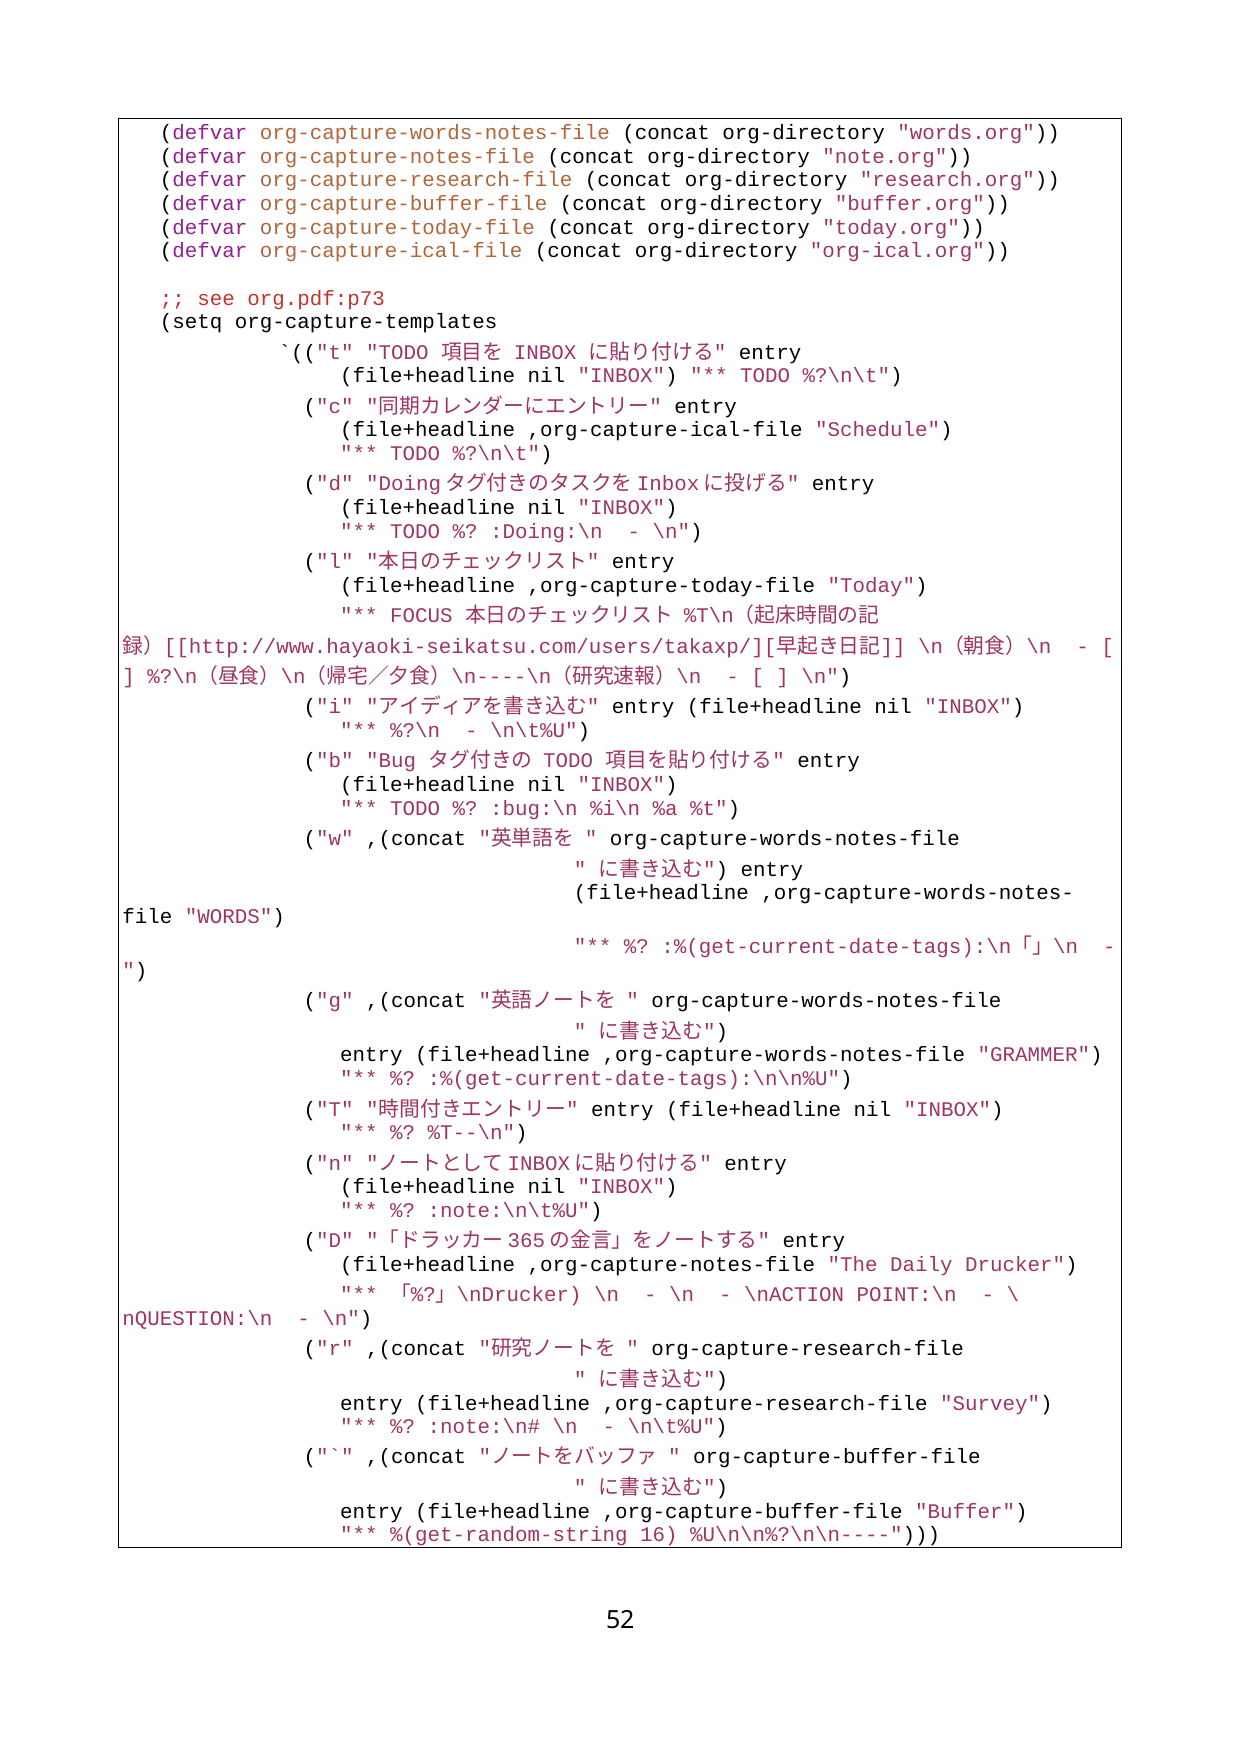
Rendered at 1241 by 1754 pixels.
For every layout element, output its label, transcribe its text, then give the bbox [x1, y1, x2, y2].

text "** TODO %? :bug:\n %i\n %a %t") [119, 794, 1121, 817]
text "** TODO %?\n\t") [119, 439, 1121, 463]
text (file+headline nil "INBOX") "** TODO %?\n\t") [119, 361, 1121, 385]
text ("r" ,(concat "研究ノートを " org-capture-research-file [119, 1328, 1121, 1358]
text (defvar org-capture-words-notes-file (concat org-directory "words.org")) [119, 119, 1121, 142]
text "** TODO %? :Doing:\n - \n") [119, 517, 1121, 540]
text ("b" "Bug タグ付きの TODO 項目を貼り付ける" entry [119, 740, 1121, 770]
text "** %? :note:\n\t%U") [119, 1196, 1121, 1219]
text ("T" "時間付きエントリー" entry (file+headline nil "INBOX") [119, 1088, 1121, 1118]
text (file+headline ,org-capture-words-notes-file "WORDS") [119, 878, 1121, 926]
text "** %? :%(get-current-date-tags):\n「」\n - ") [119, 926, 1121, 980]
text ("g" ,(concat "英語ノートを " org-capture-words-notes-file [119, 980, 1121, 1010]
text (defvar org-capture-today-file (concat org-directory "today.org")) [119, 213, 1121, 236]
text "** %(get-random-string 16) %U\n\n%?\n\n----"))) [119, 1520, 1121, 1547]
text ;; see org.pdf:p73 [119, 284, 1121, 307]
text entry (file+headline ,org-capture-words-notes-file "GRAMMER") [119, 1041, 1121, 1064]
text ("n" "ノートとしてINBOXに貼り付ける" entry [119, 1142, 1121, 1172]
text "** FOCUS 本日のチェックリスト %T\n（起床時間の記録）[[http://www.hayaoki-seikatsu.com/users/takaxp/][早起き日記]] \n（朝食）\n - [ ] %?\n（昼食）\n（帰宅／夕食）\n----\n（研究速報）\n - [ ] \n") [119, 594, 1121, 686]
text ("`" ,(concat "ノートをバッファ " org-capture-buffer-file [119, 1436, 1121, 1466]
text entry (file+headline ,org-capture-buffer-file "Buffer") [119, 1497, 1121, 1520]
text "** %? :%(get-current-date-tags):\n\n%U") [119, 1064, 1121, 1088]
text ("D" "「ドラッカー365の金言」をノートする" entry [119, 1219, 1121, 1250]
text "** %? :note:\n# \n - \n\t%U") [119, 1412, 1121, 1436]
text ("d" "Doingタグ付きのタスクをInboxに投げる" entry [119, 463, 1121, 493]
text `(("t" "TODO 項目を INBOX に貼り付ける" entry [119, 331, 1121, 361]
text (file+headline nil "INBOX") [119, 1172, 1121, 1196]
text (defvar org-capture-buffer-file (concat org-directory "buffer.org")) [119, 189, 1121, 213]
text " に書き込む") [119, 1010, 1121, 1041]
text " に書き込む") entry [119, 848, 1121, 878]
text (file+headline ,org-capture-notes-file "The Daily Drucker") [119, 1250, 1121, 1274]
text ("l" "本日のチェックリスト" entry [119, 540, 1121, 571]
text "** %? %T--\n") [119, 1118, 1121, 1142]
text ("i" "アイディアを書き込む" entry (file+headline nil "INBOX") [119, 686, 1121, 716]
text (file+headline ,org-capture-ical-file "Schedule") [119, 415, 1121, 439]
text entry (file+headline ,org-capture-research-file "Survey") [119, 1388, 1121, 1412]
text "** 「%?」\nDrucker) \n - \n - \nACTION POINT:\n - \nQUESTION:\n - \n") [119, 1274, 1121, 1328]
text ("c" "同期カレンダーにエントリー" entry [119, 385, 1121, 415]
text " に書き込む") [119, 1358, 1121, 1388]
text ("w" ,(concat "英単語を " org-capture-words-notes-file [119, 817, 1121, 848]
text (setq org-capture-templates [119, 307, 1121, 331]
text (file+headline nil "INBOX") [119, 493, 1121, 517]
text (defvar org-capture-research-file (concat org-directory "research.org")) [119, 165, 1121, 189]
text (file+headline ,org-capture-today-file "Today") [119, 571, 1121, 594]
text "** %?\n - \n\t%U") [119, 716, 1121, 740]
text " に書き込む") [119, 1466, 1121, 1497]
text (file+headline nil "INBOX") [119, 770, 1121, 794]
text (defvar org-capture-ical-file (concat org-directory "org-ical.org")) [119, 236, 1121, 260]
text (defvar org-capture-notes-file (concat org-directory "note.org")) [119, 142, 1121, 165]
